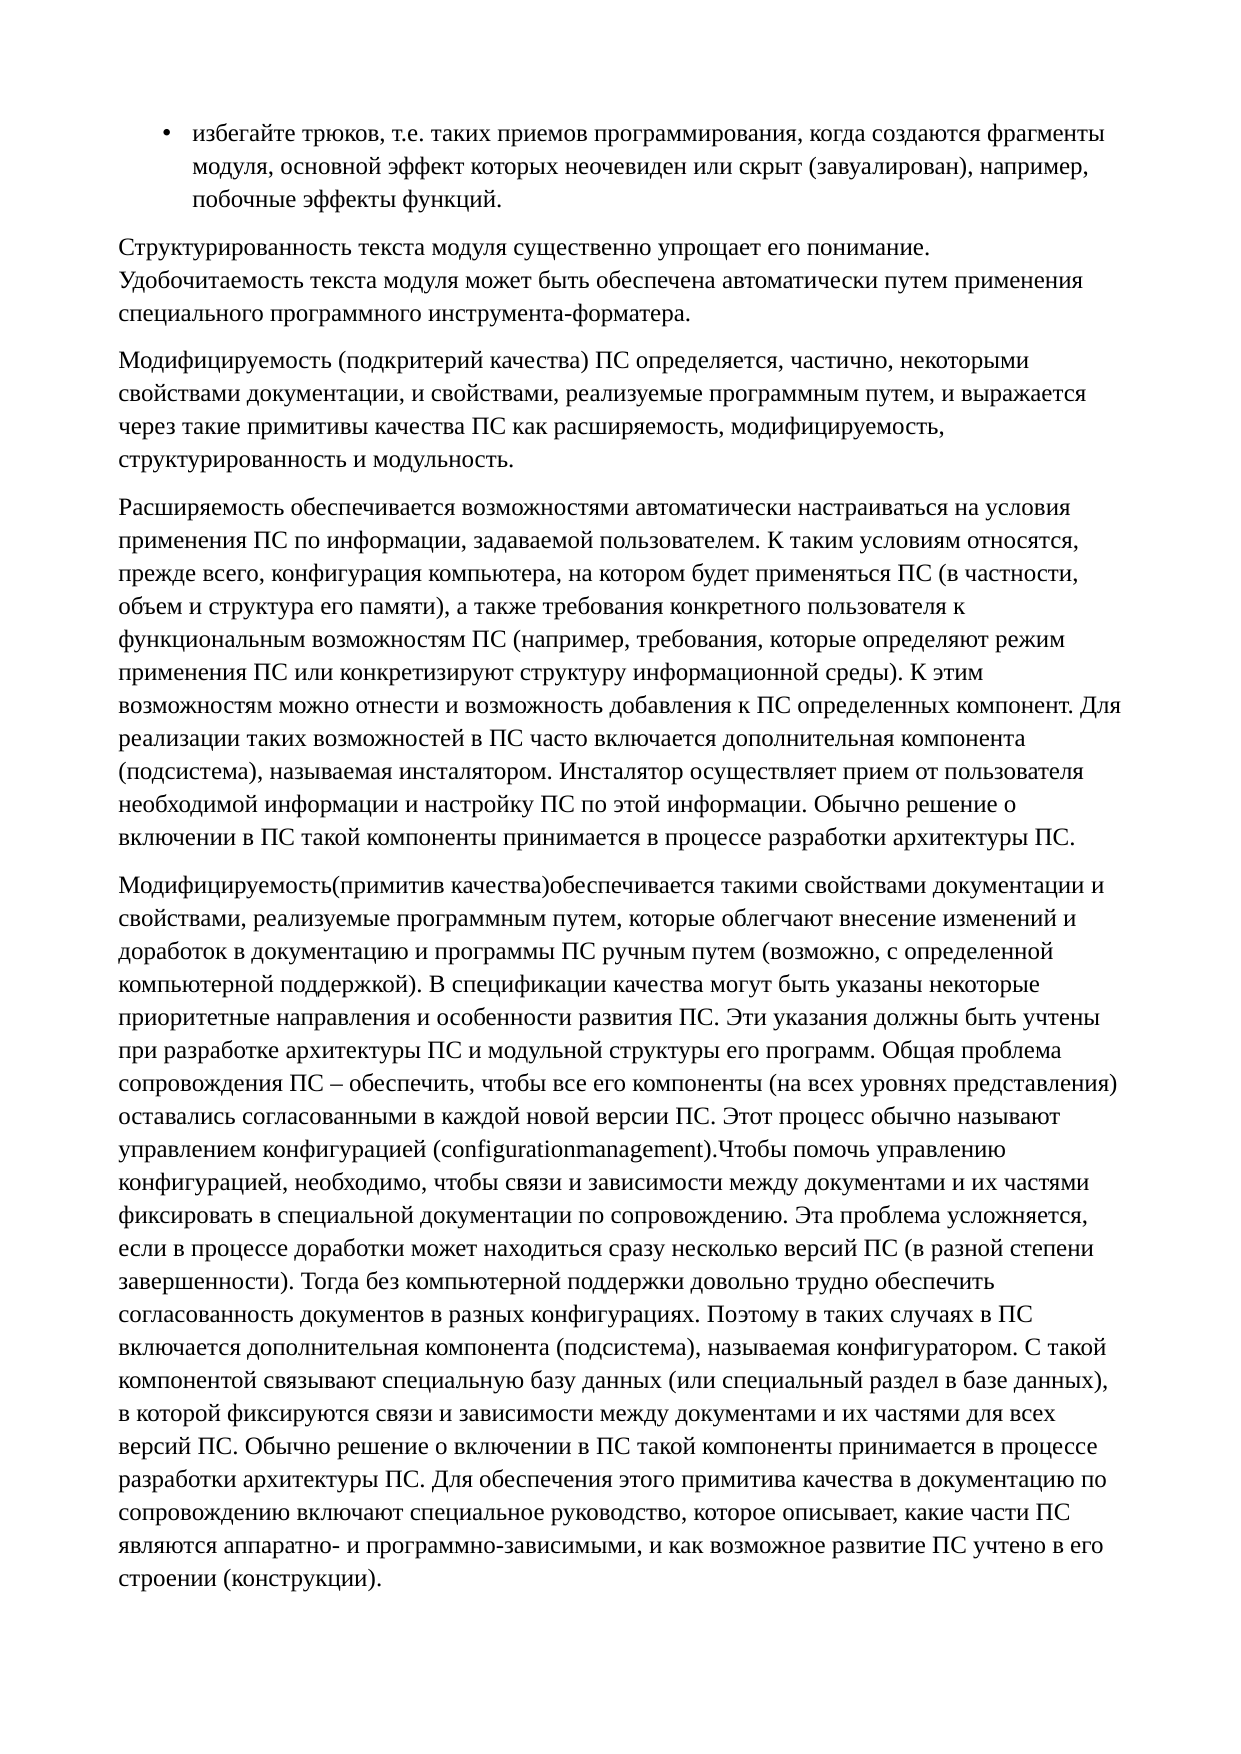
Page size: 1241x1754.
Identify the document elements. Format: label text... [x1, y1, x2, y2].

text Структурированность текста модуля существенно упрощает его понимание. Удобочитаемость текста модуля может быть обеспечена автоматически путем применения специального программного инструмента-форматера. [118, 232, 1122, 327]
text Модифицируемость(примитив качества)обеспечивается такими свойствами документации и свойствами, реализуемые программным путем, которые облегчают внесение изменений и доработок в документацию и программы ПС ручным путем (возможно, с определенной компьютерной поддержкой). В спецификации качества могут быть указаны некоторые приоритетные направления и особенности развития ПС. Эти указания должны быть учтены при разработке архитектуры ПС и модульной структуры его программ. Общая проблема сопровождения ПС – обеспечить, чтобы все его компоненты (на всех уровнях представления) оставались согласованными в каждой новой версии ПС. Этот процесс обычно называют управлением конфигурацией (configurationmanagement).Чтобы помочь управлению конфигурацией, необходимо, чтобы связи и зависимости между документами и их частями фиксировать в специальной документации по сопровождению. Эта проблема усложняется, если в процессе доработки может находиться сразу несколько версий ПС (в разной степени завершенности). Тогда без компьютерной поддержки довольно трудно обеспечить согласованность документов в разных конфигурациях. Поэтому в таких случаях в ПС включается дополнительная компонента (подсистема), называемая конфигуратором. С такой компонентой связывают специальную базу данных (или специальный раздел в базе данных), в которой фиксируются связи и зависимости между документами и их частями для всех версий ПС. Обычно решение о включении в ПС такой компоненты принимается в процессе разработки архитектуры ПС. Для обеспечения этого примитива качества в документацию по сопровождению включают специальное руководство, которое описывает, какие части ПС являются аппаратно- и программно-зависимыми, и как возможное развитие ПС учтено в его строении (конструкции). [118, 870, 1122, 1592]
list избегайте трюков, т.е. таких приемов программирования, когда создаются фрагменты модуля, основной эффект которых неочевиден или скрыт (завуалирован), например, побочные эффекты функций. [162, 118, 1122, 213]
text Расширяемость обеспечивается возможностями автоматически настраиваться на условия применения ПС по информации, задаваемой пользователем. К таким условиям относятся, прежде всего, конфигурация компьютера, на котором будет применяться ПС (в частности, объем и структура его памяти), а также требования конкретного пользователя к функциональным возможностям ПС (например, требования, которые определяют режим применения ПС или конкретизируют структуру информационной среды). К этим возможностям можно отнести и возможность добавления к ПС определенных компонент. Для реализации таких возможностей в ПС часто включается дополнительная компонента (подсистема), называемая инсталятором. Инсталятор осуществляет прием от пользователя необходимой информации и настройку ПС по этой информации. Обычно решение о включении в ПС такой компоненты принимается в процессе разработки архитектуры ПС. [118, 492, 1122, 851]
text Модифицируемость (подкритерий качества) ПС определяется, частично, некоторыми свойствами документации, и свойствами, реализуемые программным путем, и выражается через такие примитивы качества ПС как расширяемость, модифицируемость, структурированность и модульность. [118, 345, 1122, 473]
